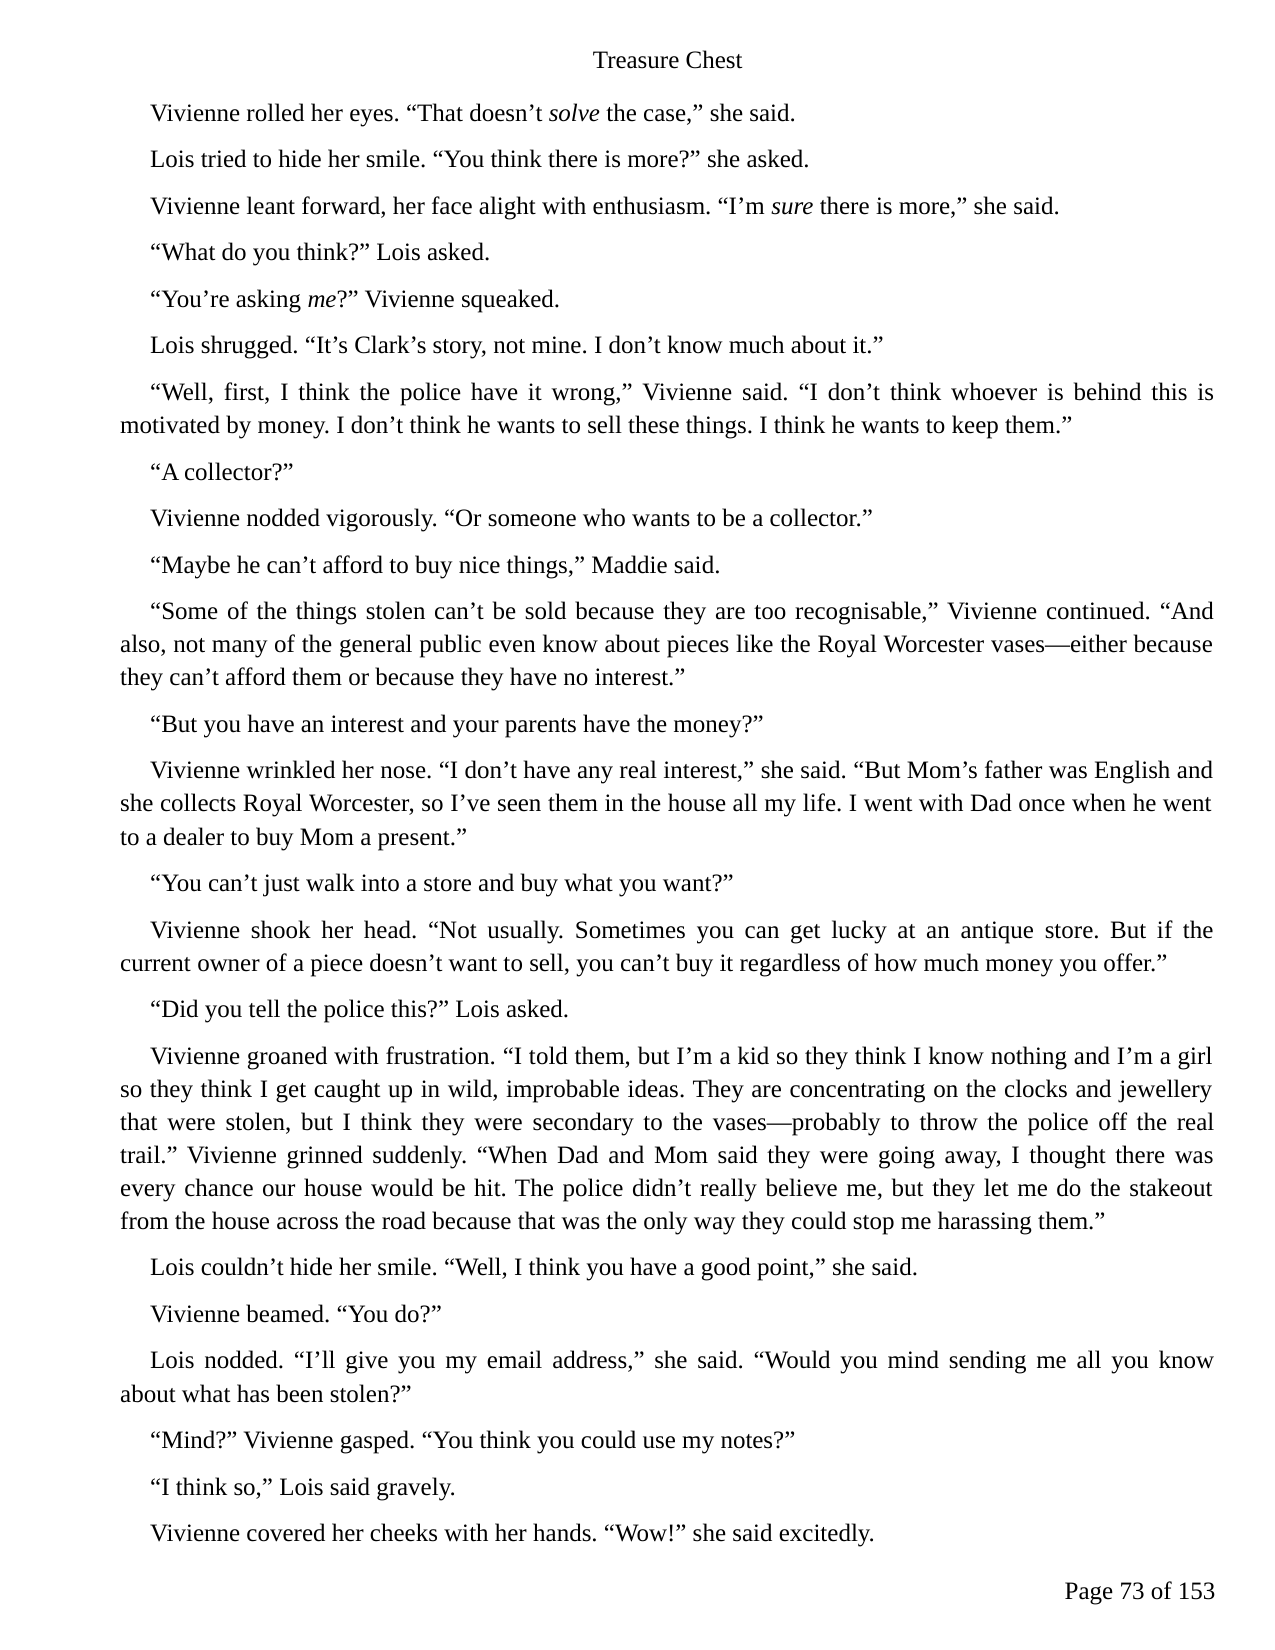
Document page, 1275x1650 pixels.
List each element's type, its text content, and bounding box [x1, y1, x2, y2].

text Lois nodded. “I’ll give you my email address,” she said. “Would you mind sending me all you know about what has been stolen?” [120, 1346, 1215, 1407]
text Lois shrugged. “It’s Clark’s story, not mine. I don’t know much about it.” [120, 331, 1215, 359]
text Vivienne shook her head. “Not usually. Sometimes you can get lucky at an antique store. But if the current owner of a piece doesn’t want to sell, you can’t buy it regardless of how much money you offer.” [120, 915, 1215, 976]
text “A collector?” [120, 457, 1215, 485]
text Vivienne covered her cheeks with her hands. “Wow!” she said excitedly. [120, 1518, 1215, 1547]
text Vivienne wrinkled her nose. “I don’t have any real interest,” she said. “But Mom’s father was English and she collects Royal Worcester, so I’ve seen them in the house all my life. I went with Dad once when he went to a dealer to buy Mom a present.” [120, 756, 1215, 850]
text Lois tried to hide her smile. “You think there is more?” she asked. [120, 144, 1215, 173]
text “Well, first, I think the police have it wrong,” Vivienne said. “I don’t think whoever is behind this is motivated by money. I don’t think he wants to sell these things. I think he wants to keep them.” [120, 377, 1215, 439]
text Vivienne beamed. “You do?” [120, 1299, 1215, 1328]
text “Maybe he can’t afford to buy nice things,” Maddie said. [120, 550, 1215, 578]
text “I think so,” Lois said gravely. [120, 1472, 1215, 1501]
text “You’re asking me?” Vivienne squeaked. [120, 284, 1215, 313]
text “Did you tell the police this?” Lois asked. [120, 994, 1215, 1023]
text Lois couldn’t hide her smile. “Well, I think you have a good point,” she said. [120, 1252, 1215, 1281]
text “What do you think?” Lois asked. [120, 237, 1215, 266]
text Vivienne groaned with frustration. “I told them, but I’m a kid so they think I know nothing and I’m a girl so they think I get caught up in wild, improbable ideas. They are concentrating on the clocks and jewellery that were stolen, but I think they were secondary to the vases—probably to throw the police off the real trail.” Vivienne grinned suddenly. “When Dad and Mom said they were going away, I thought there was every chance our house would be hit. The police didn’t really believe me, but they let me do the stakeout from the house across the road because that was the only way they could stop me harassing them.” [120, 1041, 1215, 1235]
text “Mind?” Vivienne gasped. “You think you could use my notes?” [120, 1425, 1215, 1454]
text Vivienne leant forward, her face alight with enthusiasm. “I’m sure there is more,” she said. [120, 191, 1215, 219]
text “You can’t just walk into a store and buy what you want?” [120, 868, 1215, 897]
text “But you have an interest and your parents have the money?” [120, 709, 1215, 738]
text Vivienne rolled her eyes. “That doesn’t solve the case,” she said. [120, 98, 1215, 126]
text Vivienne nodded vigorously. “Or someone who wants to be a collector.” [120, 503, 1215, 532]
text “Some of the things stolen can’t be sold because they are too recognisable,” Vivienne continued. “And also, not many of the general public even know about pieces like the Royal Worcester vases—either because they can’t afford them or because they have no interest.” [120, 596, 1215, 691]
